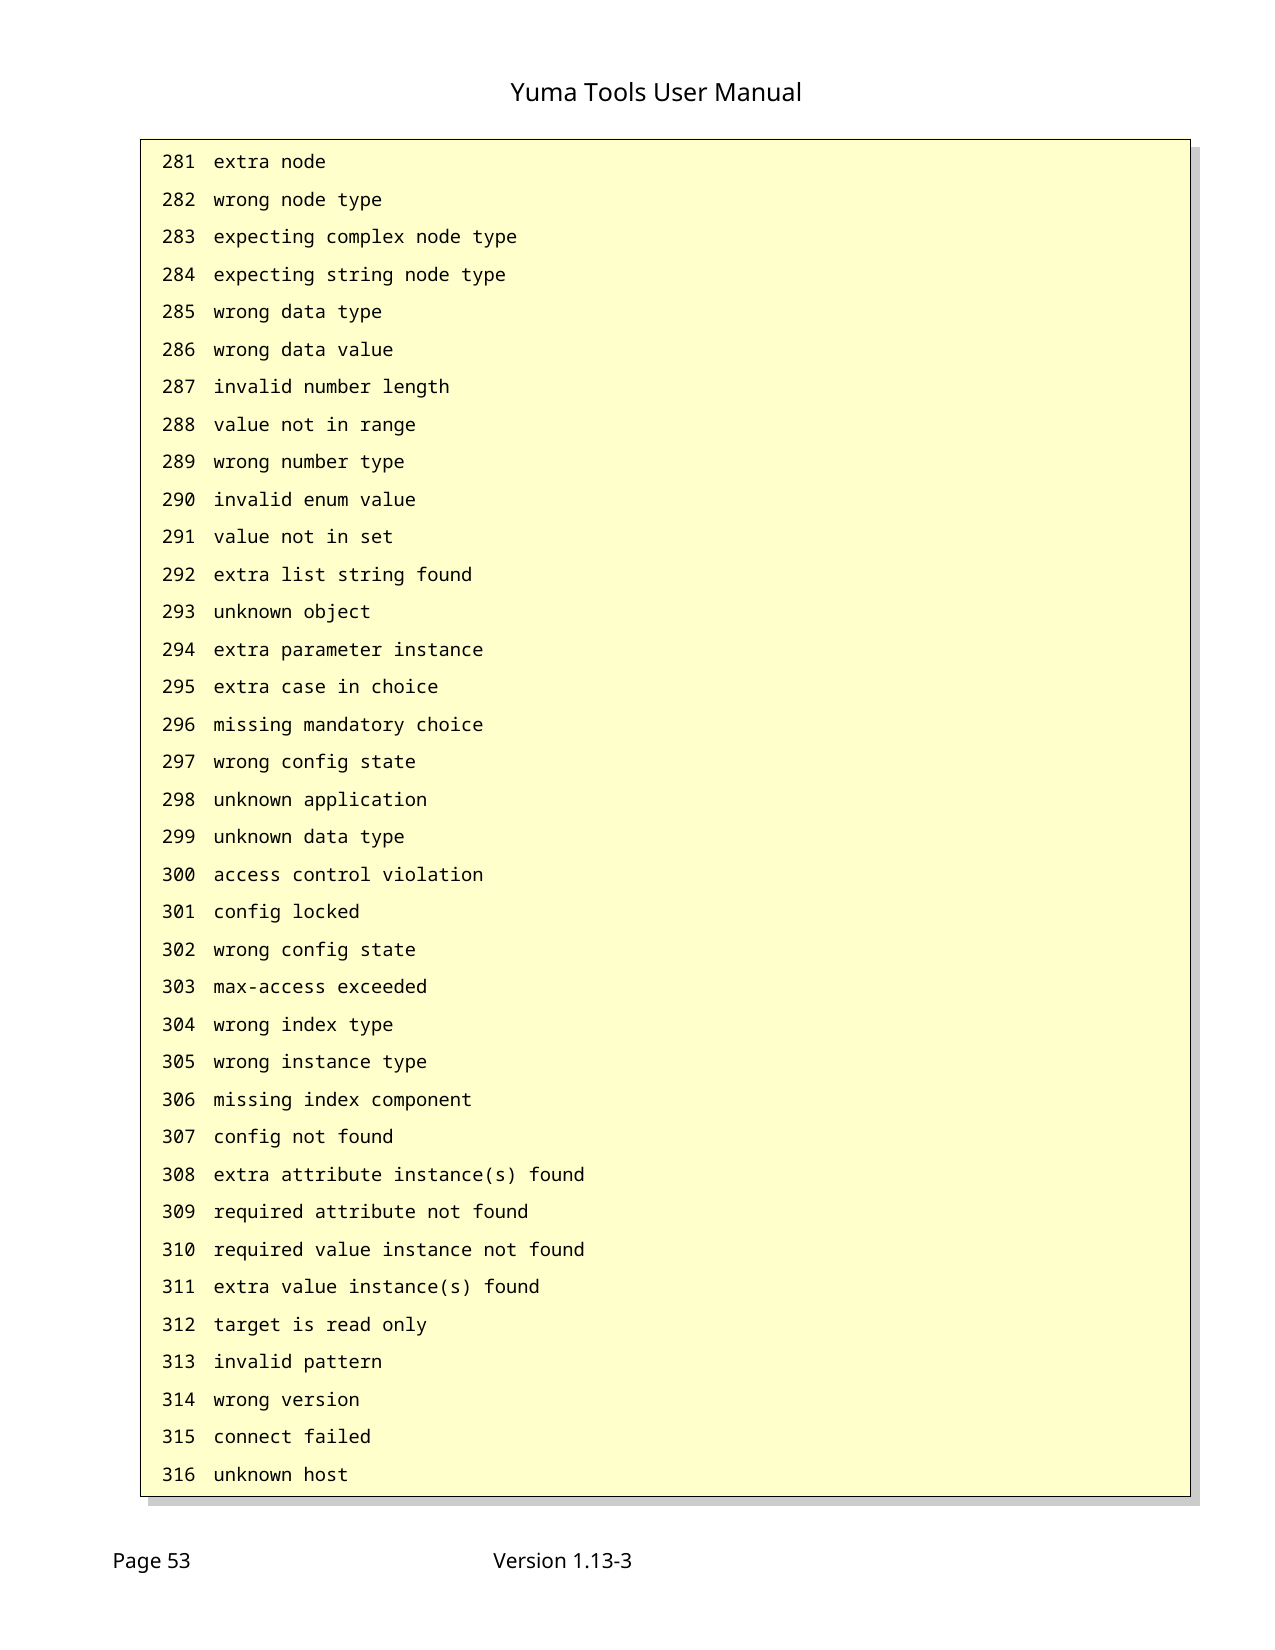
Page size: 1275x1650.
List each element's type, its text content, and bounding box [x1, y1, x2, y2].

text 305 wrong instance type [141, 1038, 1190, 1074]
text 282 wrong node type [141, 176, 1190, 212]
text 290 invalid enum value [141, 476, 1190, 512]
text 287 invalid number length [141, 363, 1190, 399]
text 297 wrong config state [141, 738, 1190, 774]
text 293 unknown object [141, 588, 1190, 624]
text 315 connect failed [141, 1413, 1190, 1449]
text 300 access control violation [141, 851, 1190, 887]
text 291 value not in set [141, 513, 1190, 549]
text 309 required attribute not found [141, 1188, 1190, 1224]
text 288 value not in range [141, 401, 1190, 437]
text 307 config not found [141, 1113, 1190, 1149]
text 292 extra list string found [141, 551, 1190, 587]
text 285 wrong data type [141, 288, 1190, 324]
text 302 wrong config state [141, 926, 1190, 962]
text 306 missing index component [141, 1076, 1190, 1112]
text 281 extra node [141, 140, 1190, 174]
text 294 extra parameter instance [141, 626, 1190, 662]
text 312 target is read only [141, 1301, 1190, 1337]
text 316 unknown host [141, 1451, 1190, 1496]
text 296 missing mandatory choice [141, 701, 1190, 737]
text 289 wrong number type [141, 438, 1190, 474]
text 304 wrong index type [141, 1001, 1190, 1037]
text 303 max-access exceeded [141, 963, 1190, 999]
text 284 expecting string node type [141, 251, 1190, 287]
text 298 unknown application [141, 776, 1190, 812]
text 313 invalid pattern [141, 1338, 1190, 1374]
text 295 extra case in choice [141, 663, 1190, 699]
text 308 extra attribute instance(s) found [141, 1151, 1190, 1187]
text 299 unknown data type [141, 813, 1190, 849]
text 310 required value instance not found [141, 1226, 1190, 1262]
text 314 wrong version [141, 1376, 1190, 1412]
text 301 config locked [141, 888, 1190, 924]
text 311 extra value instance(s) found [141, 1263, 1190, 1299]
text 286 wrong data value [141, 326, 1190, 362]
text 283 expecting complex node type [141, 213, 1190, 249]
